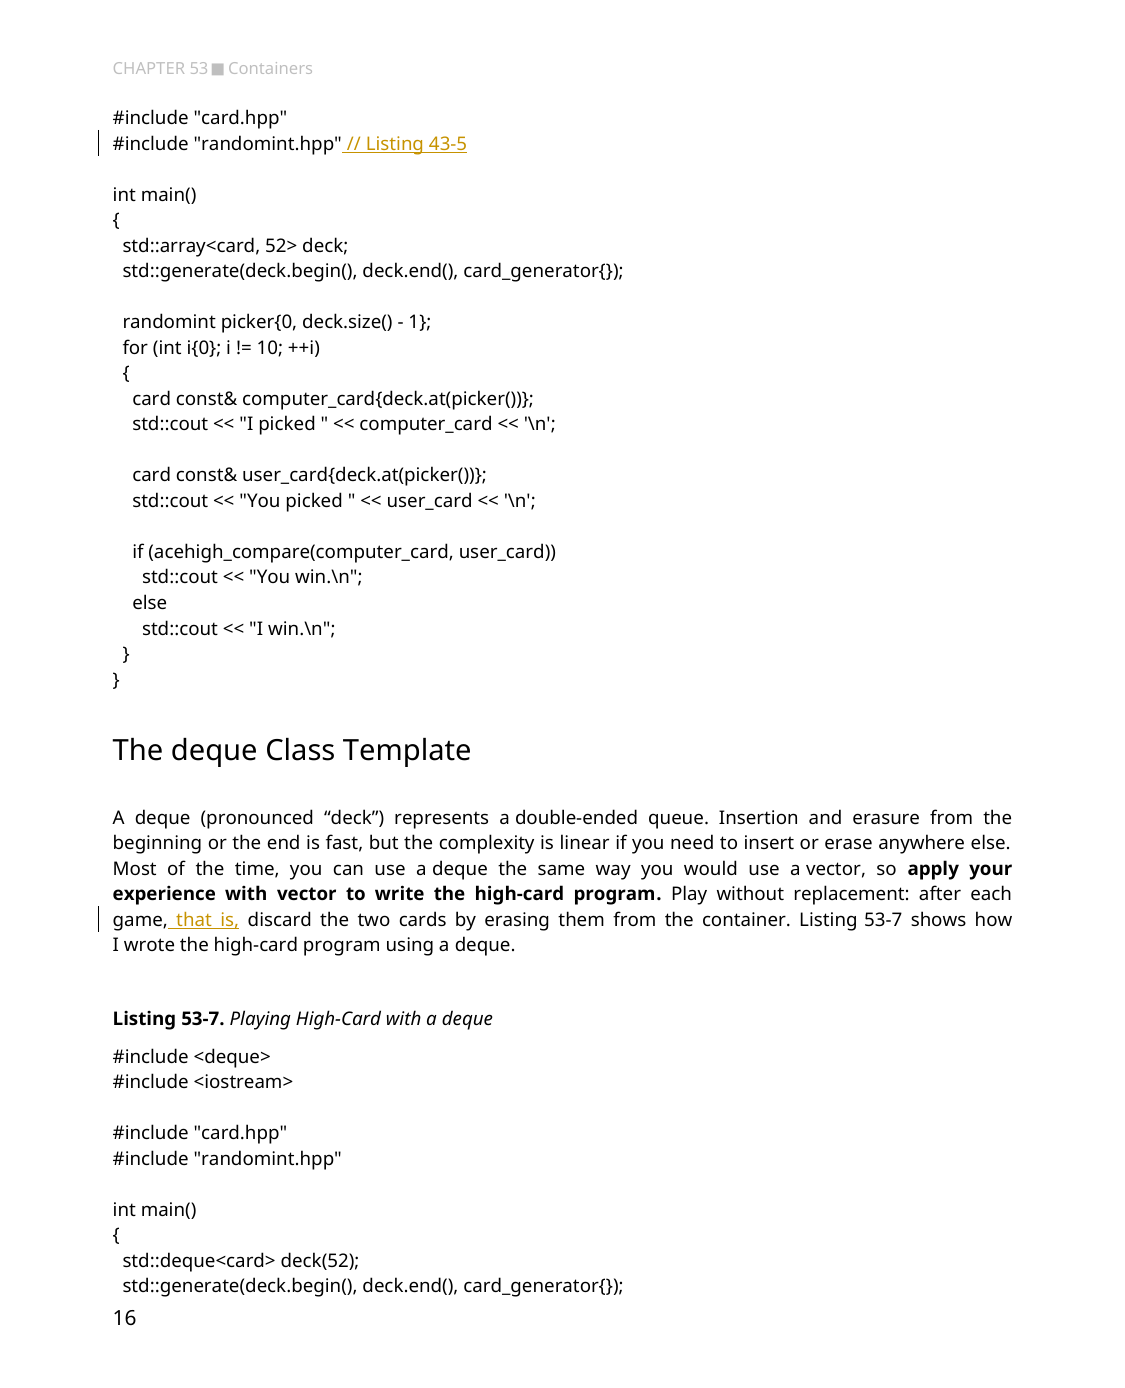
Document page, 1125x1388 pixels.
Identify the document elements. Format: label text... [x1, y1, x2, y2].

text card const& computer_card{deck.at(picker())}; [112, 385, 1012, 411]
text randomint picker{0, deck.size() - 1}; [112, 309, 1012, 334]
text } [112, 666, 1012, 691]
text A deque (pronounced “deck”) represents a double-ended queue. Insertion and erasure from the beginning or the end is fast, but the complexity is linear if you need to insert or erase anywhere else. Most of the time, you can use a deque the same way you would use a vector, so apply your experience with vector to write the high-card program. Play without replacement: after each game, that is, discard the two cards by erasing them from the container. Listing 53-7 shows how I wrote the high-card program using a deque. [112, 804, 1012, 957]
text int main() [112, 181, 1012, 207]
text #include "card.hpp" [112, 1120, 1012, 1145]
text std::array<card, 52> deck; [112, 232, 1012, 258]
text std::cout << "I win.\n"; [112, 615, 1012, 640]
text } [112, 640, 1012, 666]
text std::deque<card> deck(52); [112, 1247, 1012, 1273]
text #include <deque> [112, 1043, 1012, 1069]
text if (acehigh_compare(computer_card, user_card)) [112, 538, 1012, 564]
text card const& user_card{deck.at(picker())}; [112, 462, 1012, 487]
text else [112, 589, 1012, 615]
text std::cout << "You picked " << user_card << '\n'; [112, 487, 1012, 513]
text Listing 53-7. Playing High-Card with a deque [112, 1005, 1012, 1031]
text #include "card.hpp" [112, 104, 1012, 130]
text { [112, 1222, 1012, 1247]
text { [112, 360, 1012, 385]
text std::generate(deck.begin(), deck.end(), card_generator{}); [112, 258, 1012, 283]
text #include <iostream> [112, 1069, 1012, 1094]
text #include "randomint.hpp" // Listing 43-5 [112, 130, 1012, 156]
text std::cout << "You win.\n"; [112, 564, 1012, 589]
text for (int i{0}; i != 10; ++i) [112, 334, 1012, 360]
text int main() [112, 1196, 1012, 1222]
text #include "randomint.hpp" [112, 1145, 1012, 1171]
text { [112, 207, 1012, 232]
text std::generate(deck.begin(), deck.end(), card_generator{}); [112, 1273, 1012, 1298]
text std::cout << "I picked " << computer_card << '\n'; [112, 411, 1012, 436]
subtitle The deque Class Template [112, 729, 1012, 769]
